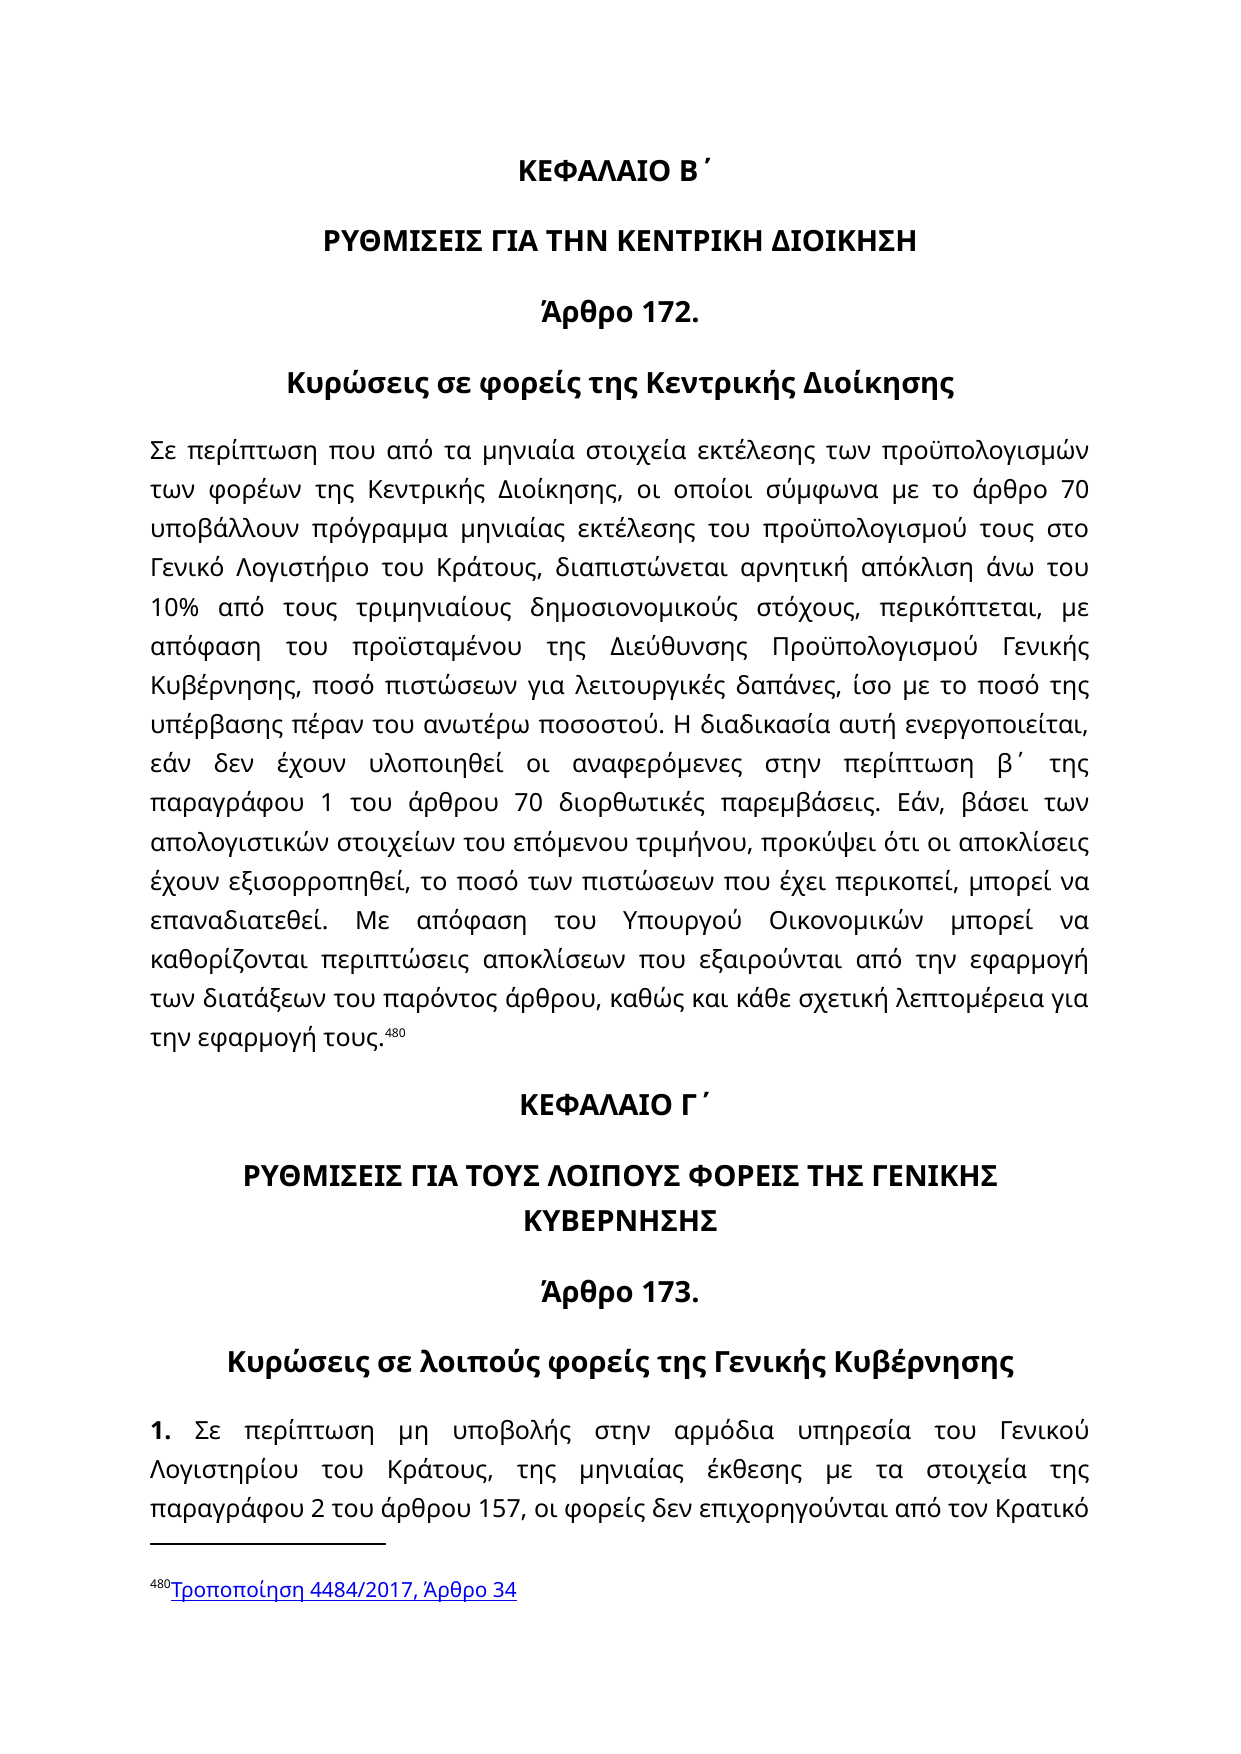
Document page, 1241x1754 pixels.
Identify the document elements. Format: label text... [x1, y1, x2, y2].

text Σε περίπτωση που από τα µηνιαία στοιχεία εκτέλεσης των προϋπολογισµών των φορέων της Κεντρικής Διοίκησης, οι οποίοι σύµφωνα µε το άρθρο 70 υποβάλλουν πρόγραµµα µηνιαίας εκτέλεσης του προϋπολογισµού τους στο Γενικό Λογιστήριο του Κράτους, διαπιστώνεται αρνητική απόκλιση άνω του 10% από τους τριµηνιαίους δηµοσιονοµικούς στόχους, περικόπτεται, µε απόφαση του προϊσταµένου της Διεύθυνσης Προϋπολογισµού Γενικής Κυβέρνησης, ποσό πιστώσεων για λειτουργικές δαπάνες, ίσο µε το ποσό της υπέρβασης πέραν του ανωτέρω ποσοστού. Η διαδικασία αυτή ενεργοποιείται, εάν δεν έχουν υλοποιηθεί οι αναφερόµενες στην περίπτωση β΄ της παραγράφου 1 του άρθρου 70 διορθωτικές παρεµβάσεις. Εάν, βάσει των απολογιστικών στοιχείων του επόµενου τριµήνου, προκύψει ότι οι αποκλίσεις έχουν εξισορροπηθεί, το ποσό των πιστώσεων που έχει περικοπεί, µπορεί να επαναδιατεθεί. Με απόφαση του Υπουργού Οικονοµικών µπορεί να καθορίζονται περιπτώσεις αποκλίσεων που εξαιρούνται από την εφαρµογή των διατάξεων του παρόντος άρθρου, καθώς και κάθε σχετική λεπτοµέρεια για την εφαρµογή τους. [150, 432, 1090, 1054]
text 1. Σε περίπτωση μη υποβολής στην αρμόδια υπηρεσία του Γενικού Λογιστηρίου του Κράτους, της μηνιαίας έκθεσης με τα στοιχεία της παραγράφου 2 του άρθρου 157, οι φορείς δεν επιχορηγούνται από τον Κρατικό [150, 1412, 1090, 1525]
subtitle ΡΥΘΜΙΣΕΙΣ ΓΙΑ ΤΟΥΣ ΛΟΙΠΟΥΣ ΦΟΡΕΙΣ ΤΗΣ ΓΕΝΙΚΗΣ ΚΥΒΕΡΝΗΣΗΣ [150, 1155, 1090, 1240]
subtitle ΚΕΦΑΛΑΙΟ Β΄ [150, 150, 1090, 190]
subtitle Άρθρο 172. [150, 291, 1090, 331]
subtitle Άρθρο 173. [150, 1271, 1090, 1311]
subtitle ΡΥΘΜΙΣΕΙΣ ΓΙΑ ΤΗΝ ΚΕΝΤΡΙΚΗ ΔΙΟΙΚΗΣΗ [150, 221, 1090, 260]
subtitle Κυρώσεις σε φορείς της Κεντρικής Διοίκησης [150, 362, 1090, 402]
text Τροποποίηση 4484/2017, Άρθρο 34 [150, 1576, 1090, 1604]
subtitle Κυρώσεις σε λοιπούς φορείς της Γενικής Κυβέρνησης [150, 1342, 1090, 1381]
subtitle ΚΕΦΑΛΑΙΟ Γ΄ [150, 1084, 1090, 1124]
